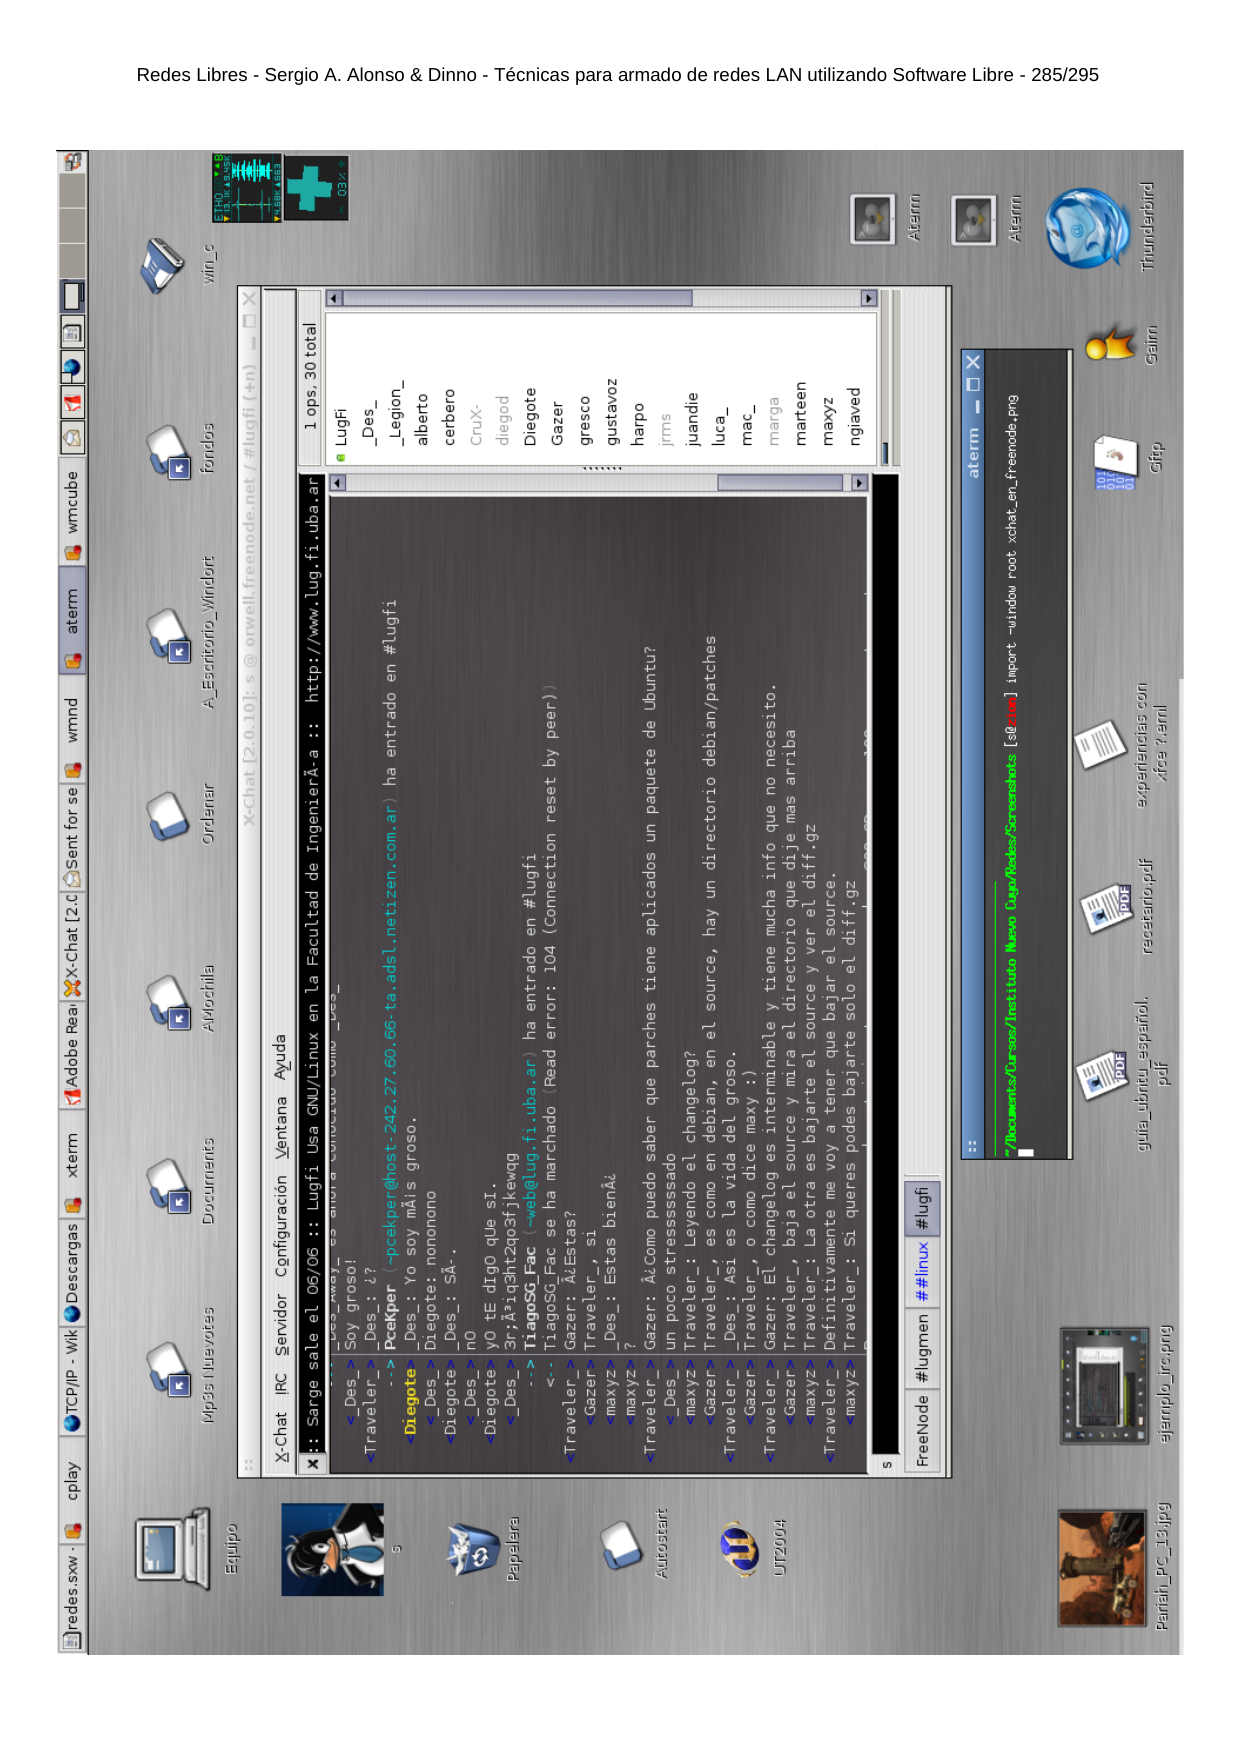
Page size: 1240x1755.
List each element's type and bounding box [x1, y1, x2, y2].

picture [56, 150, 1184, 1655]
